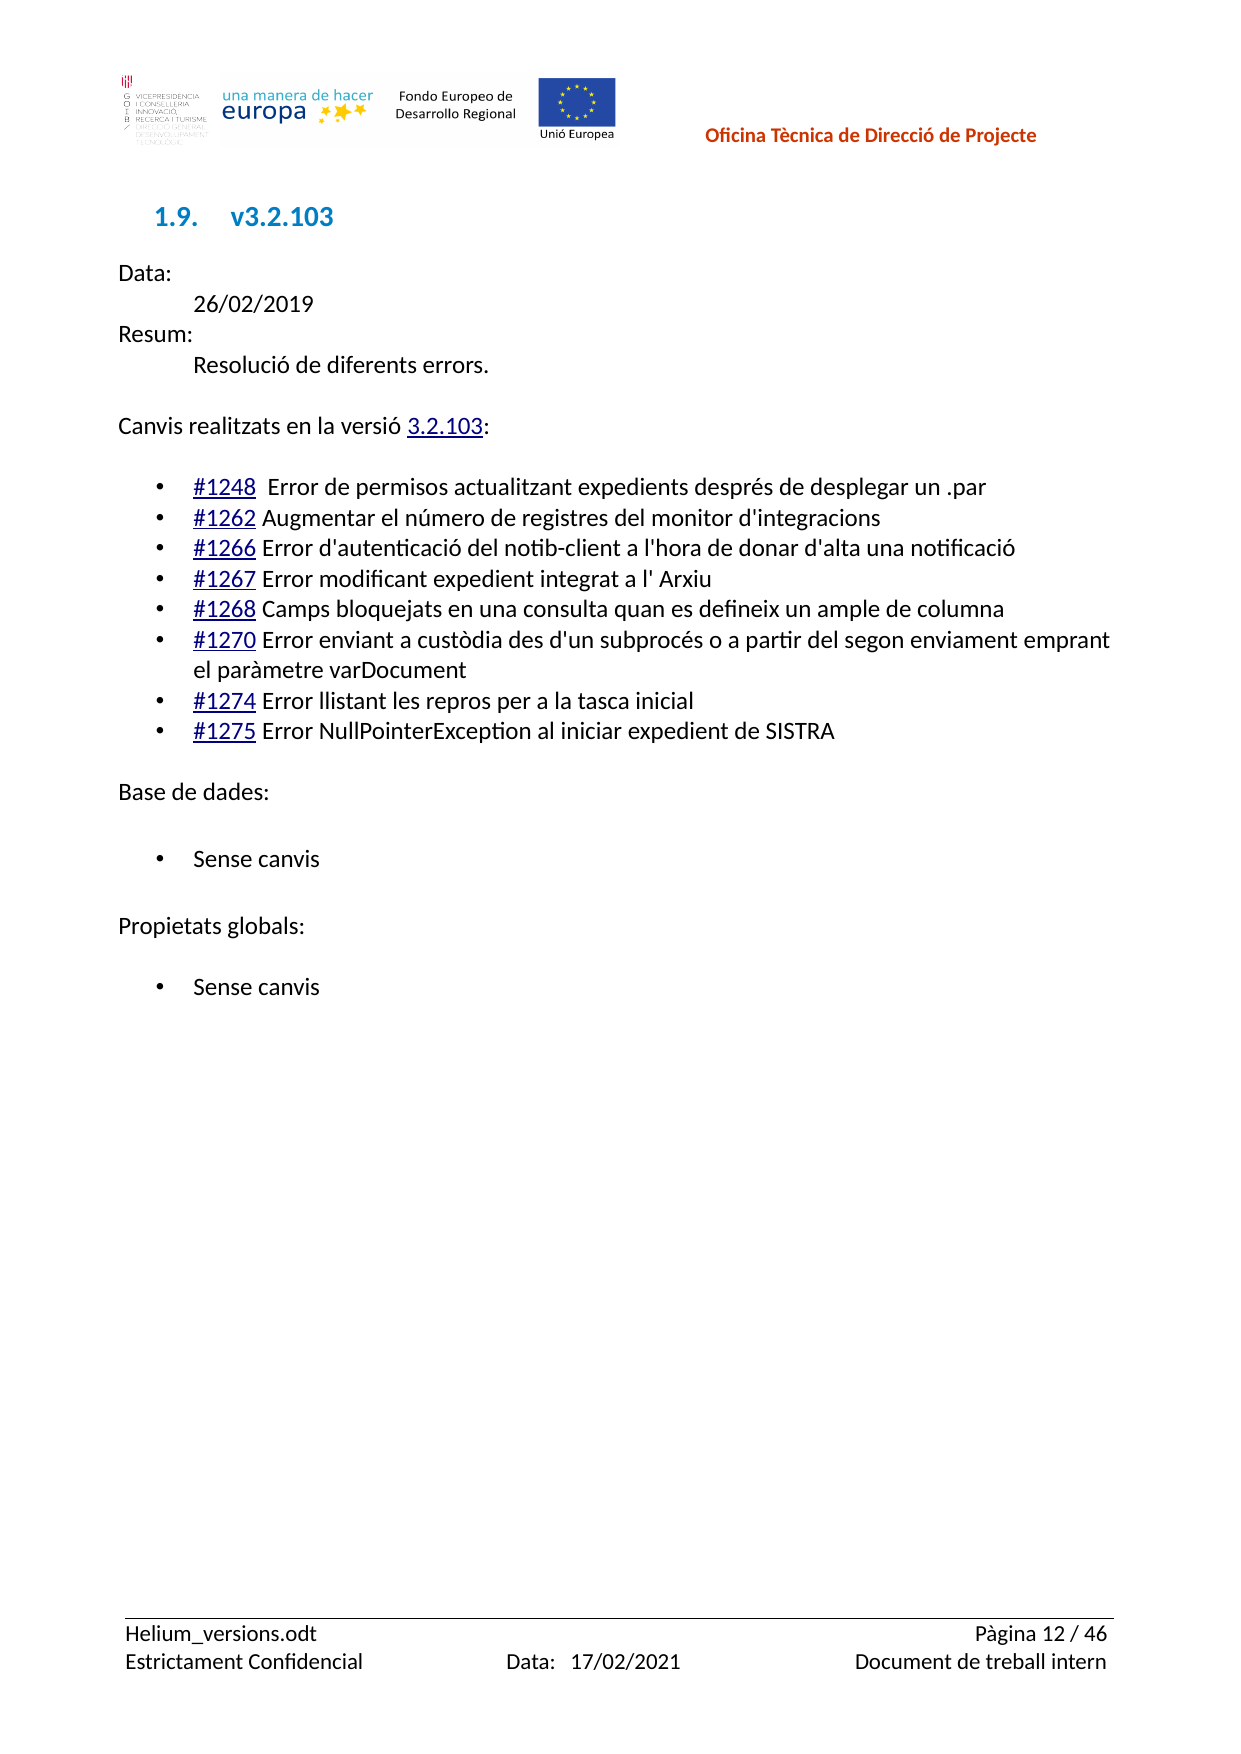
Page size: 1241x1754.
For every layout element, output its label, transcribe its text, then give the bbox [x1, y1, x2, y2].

text Resum: [118, 319, 1122, 349]
list #1262 Augmentar el número de registres del monitor d'integracions [156, 502, 1122, 532]
list #1270 Error enviant a custòdia des d'un subprocés o a partir del segon enviament emprant el paràmetre varDocument [156, 624, 1122, 685]
text Propietats globals: [118, 910, 1122, 941]
picture [118, 73, 213, 147]
text Base de dades: [118, 776, 1122, 807]
text 26/02/2019 [118, 288, 1122, 319]
subtitle v3.2.103 [153, 198, 1122, 234]
list #1268 Camps bloquejats en una consulta quan es defineix un ample de columna [156, 593, 1122, 624]
list #1267 Error modificant expedient integrat a l' Arxiu [156, 563, 1122, 593]
list Sense canvis [156, 971, 1122, 1002]
list #1274 Error llistant les repros per a la tasca inicial [156, 685, 1122, 715]
list #1275 Error NullPointerException al iniciar expedient de SISTRA [156, 715, 1122, 746]
list #1248 Error de permisos actualitzant expedients després de desplegar un .par [156, 471, 1122, 502]
text Canvis realitzats en la versió 3.2.103: [118, 410, 1122, 441]
text Resolució de diferents errors. [118, 349, 1122, 380]
list Sense canvis [156, 843, 1122, 874]
list #1266 Error d'autenticació del notib-client a l'hora de donar d'alta una notificació [156, 532, 1122, 563]
text Data: [118, 258, 1122, 288]
picture [219, 73, 621, 147]
